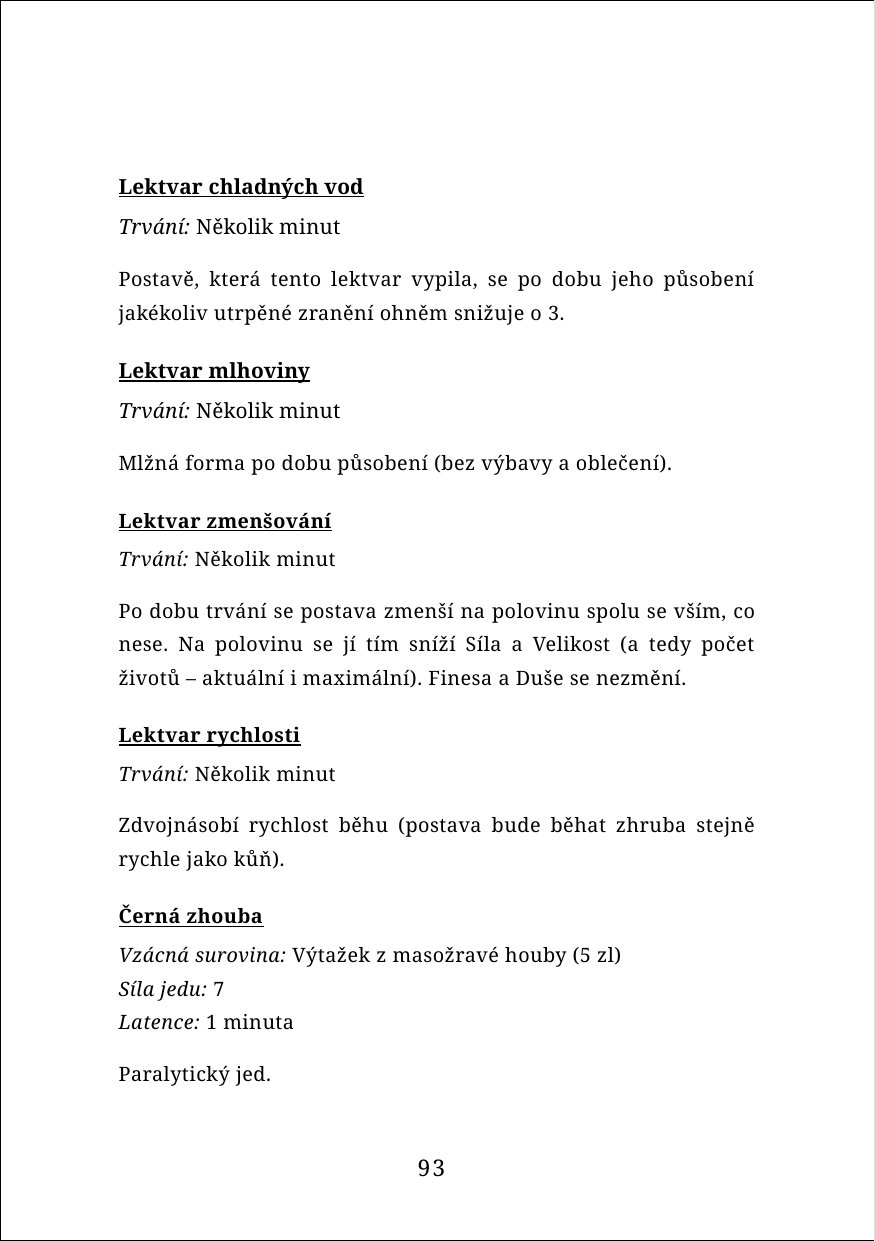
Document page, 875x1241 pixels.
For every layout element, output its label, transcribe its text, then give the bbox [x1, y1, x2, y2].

text Trvání: Několik minut [118, 212, 756, 240]
text Postavě, která tento lektvar vypila, se po dobu jeho působení jakékoliv utrpěné zranění ohněm snižuje o 3. [118, 265, 756, 326]
text Trvání: Několik minut [118, 396, 756, 425]
text Zdvojnásobí rychlost běhu (postava bude běhat zhruba stejně rychle jako kůň). [118, 812, 756, 872]
subtitle Lektvar zmenšování [118, 507, 756, 534]
subtitle Černá zhouba [118, 903, 756, 929]
text Paralytický jed. [118, 1060, 756, 1087]
subtitle Lektvar rychlosti [118, 722, 756, 748]
text Vzácná surovina: Výtažek z masožravé houby (5 zl) Síla jedu: 7 Latence: 1 minuta [118, 941, 756, 1036]
subtitle Lektvar mlhoviny [118, 356, 756, 384]
text Mlžná forma po dobu působení (bez výbavy a oblečení). [118, 449, 756, 477]
text Trvání: Několik minut [118, 546, 756, 573]
text Trvání: Několik minut [118, 760, 756, 787]
text Po dobu trvání se postava zmenší na polovinu spolu se vším, co nese. Na polovinu se jí tím sníží Síla a Velikost (a tedy počet životů – aktuální i maximální). Finesa a Duše se nezmění. [118, 597, 756, 691]
subtitle Lektvar chladných vod [118, 172, 756, 200]
